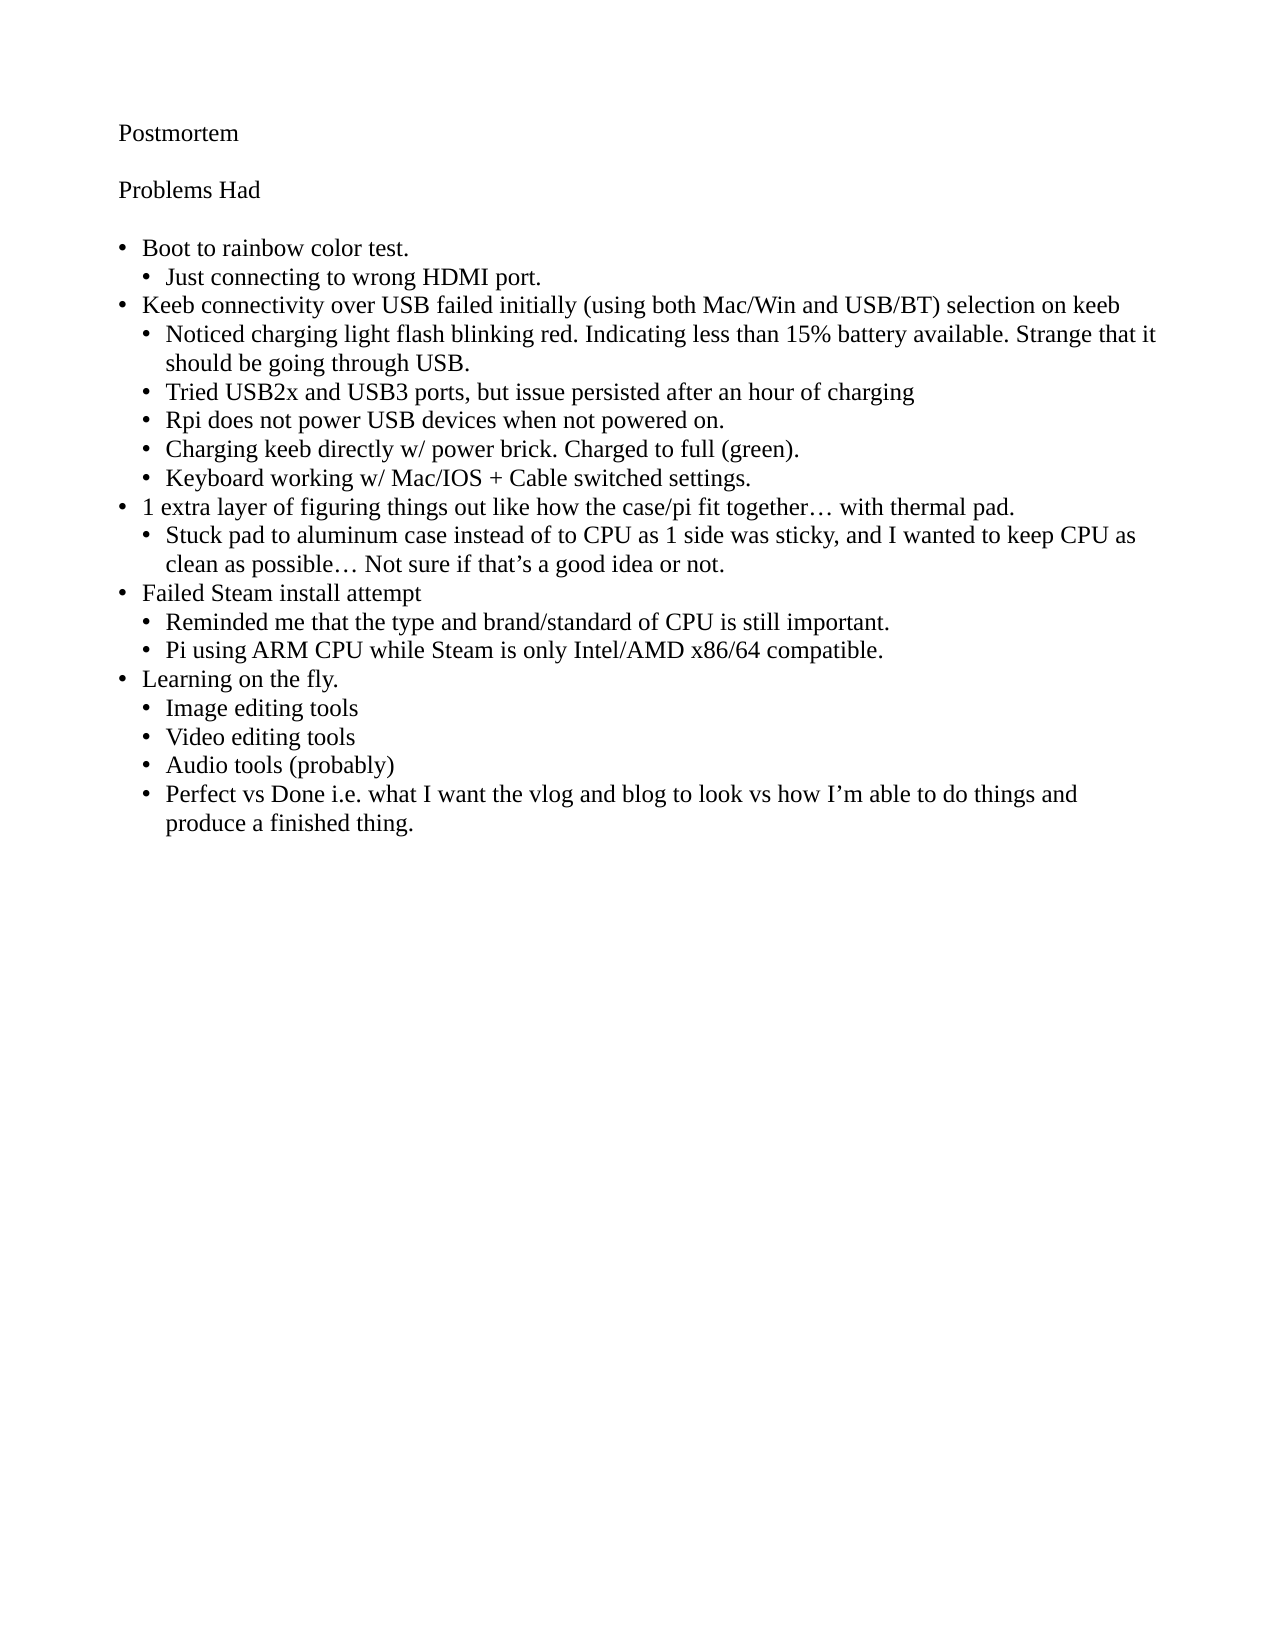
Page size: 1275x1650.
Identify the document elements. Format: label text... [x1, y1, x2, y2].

list Audio tools (probably) [142, 751, 1157, 779]
list Pi using ARM CPU while Steam is only Intel/AMD x86/64 compatible. [142, 636, 1157, 664]
list Reminded me that the type and brand/standard of CPU is still important. [142, 607, 1157, 636]
list Tried USB2x and USB3 ports, but issue persisted after an hour of charging [142, 377, 1157, 406]
list Rpi does not power USB devices when not powered on. [142, 406, 1157, 434]
list Noticed charging light flash blinking red. Indicating less than 15% battery available. Strange that it should be going through USB. [142, 319, 1157, 377]
list 1 extra layer of figuring things out like how the case/pi fit together… with thermal pad. [118, 492, 1157, 521]
list Charging keeb directly w/ power brick. Charged to full (green). [142, 434, 1157, 463]
list Keyboard working w/ Mac/IOS + Cable switched settings. [142, 463, 1157, 492]
list Video editing tools [142, 722, 1157, 751]
list Image editing tools [142, 693, 1157, 722]
text Postmortem [118, 118, 1157, 147]
list Keeb connectivity over USB failed initially (using both Mac/Win and USB/BT) selection on keeb [118, 291, 1157, 319]
list Failed Steam install attempt [118, 578, 1157, 607]
list Boot to rainbow color test. [118, 233, 1157, 262]
list Just connecting to wrong HDMI port. [142, 262, 1157, 291]
list Learning on the fly. [118, 664, 1157, 693]
list Stuck pad to aluminum case instead of to CPU as 1 side was sticky, and I wanted to keep CPU as clean as possible… Not sure if that’s a good idea or not. [142, 521, 1157, 578]
text Problems Had [118, 176, 1157, 204]
list Perfect vs Done i.e. what I want the vlog and blog to look vs how I’m able to do things and produce a finished thing. [142, 779, 1157, 837]
